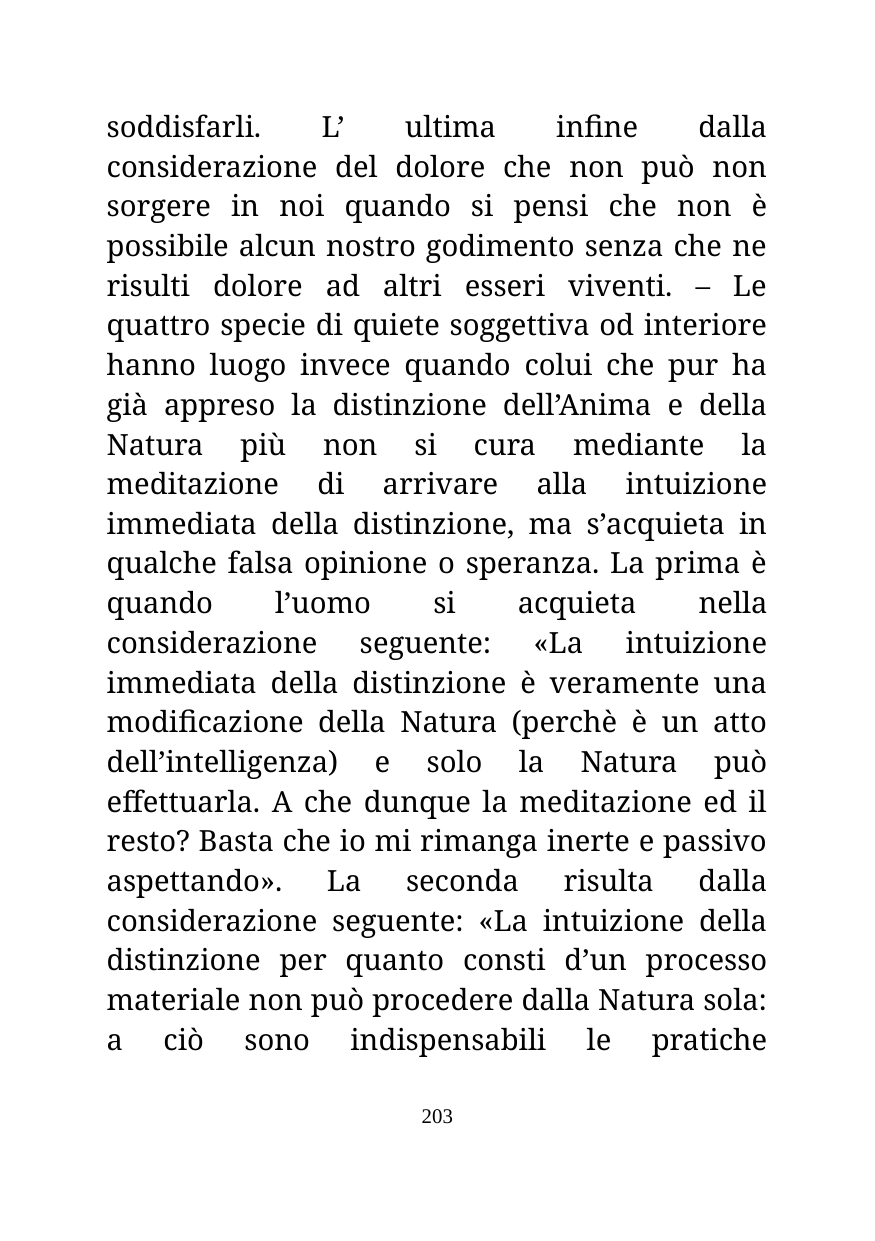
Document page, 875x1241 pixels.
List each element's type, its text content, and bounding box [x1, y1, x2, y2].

text soddisfarli. L’ ultima infine dalla considerazione del dolore che non può non sorgere in noi quando si pensi che non è possibile alcun nostro godimento senza che ne risulti dolore ad altri esseri viventi. – Le quattro specie di quiete soggettiva od interiore hanno luogo invece quando colui che pur ha già appreso la distinzione dell’Anima e della Natura più non si cura mediante la meditazione di arrivare alla intuizione immediata della distinzione, ma s’acquieta in qualche falsa opinione o speranza. La prima è quando l’uomo si acquieta nella considerazione seguente: «La intuizione immediata della distinzione è veramente una modificazione della Natura (perchè è un atto dell’intelligenza) e solo la Natura può effettuarla. A che dunque la meditazione ed il resto? Basta che io mi rimanga inerte e passivo aspettando». La seconda risulta dalla considerazione seguente: «La intuizione della distinzione per quanto consti d’un processo materiale non può procedere dalla Natura sola: a ciò sono indispensabili le pratiche [106, 106, 768, 1059]
